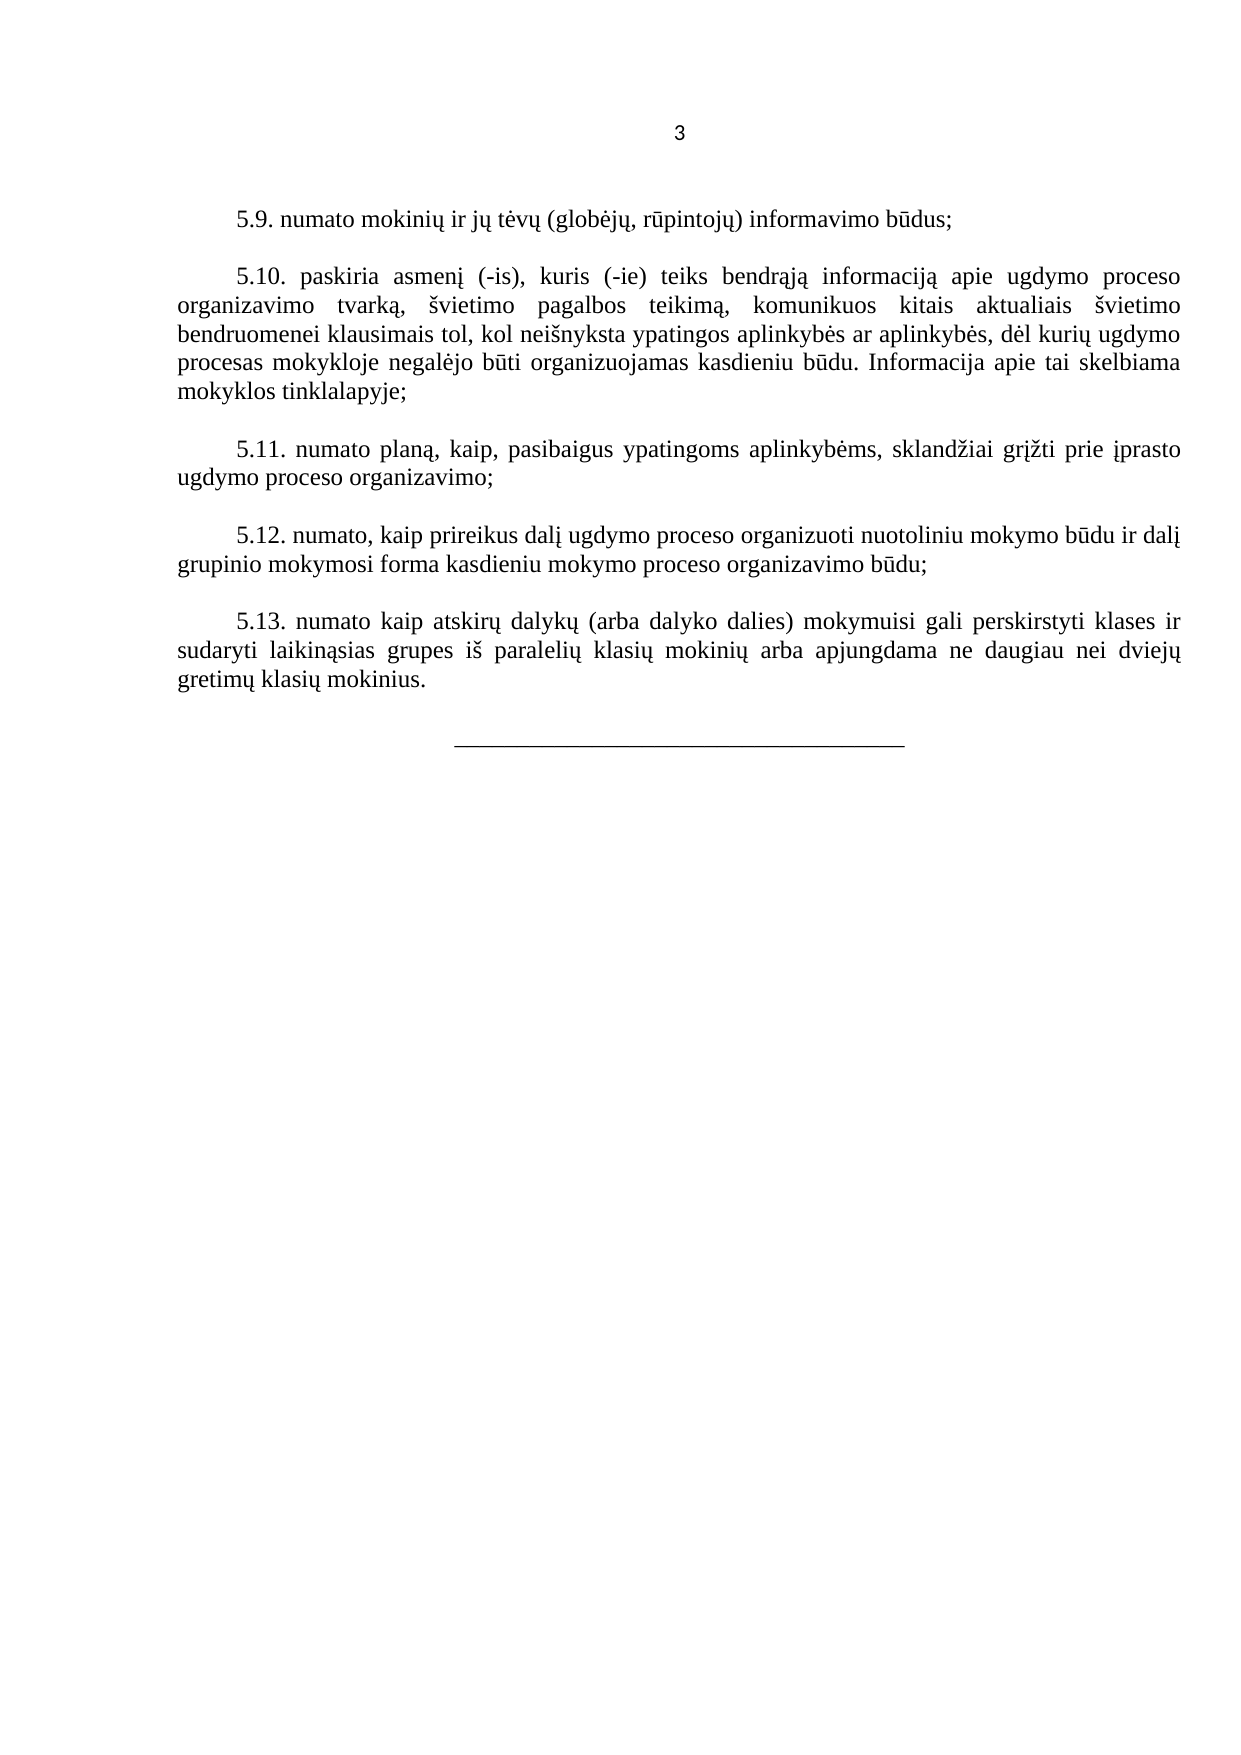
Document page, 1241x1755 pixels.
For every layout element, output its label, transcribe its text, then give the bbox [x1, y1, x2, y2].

text ____________________________________ [177, 721, 1182, 750]
text 5.10. paskiria asmenį (-is), kuris (-ie) teiks bendrąją informaciją apie ugdymo proceso organizavimo tvarką, švietimo pagalbos teikimą, komunikuos kitais aktualiais švietimo bendruomenei klausimais tol, kol neišnyksta ypatingos aplinkybės ar aplinkybės, dėl kurių ugdymo procesas mokykloje negalėjo būti organizuojamas kasdieniu būdu. Informacija apie tai skelbiama mokyklos tinklalapyje; [177, 261, 1182, 405]
text 5.13. numato kaip atskirų dalykų (arba dalyko dalies) mokymuisi gali perskirstyti klases ir sudaryti laikinąsias grupes iš paralelių klasių mokinių arba apjungdama ne daugiau nei dviejų gretimų klasių mokinius. [177, 606, 1182, 692]
text 5.11. numato planą, kaip, pasibaigus ypatingoms aplinkybėms, sklandžiai grįžti prie įprasto ugdymo proceso organizavimo; [177, 434, 1182, 491]
text 5.9. numato mokinių ir jų tėvų (globėjų, rūpintojų) informavimo būdus; [177, 204, 1182, 232]
text 5.12. numato, kaip prireikus dalį ugdymo proceso organizuoti nuotoliniu mokymo būdu ir dalį grupinio mokymosi forma kasdieniu mokymo proceso organizavimo būdu; [177, 520, 1182, 577]
